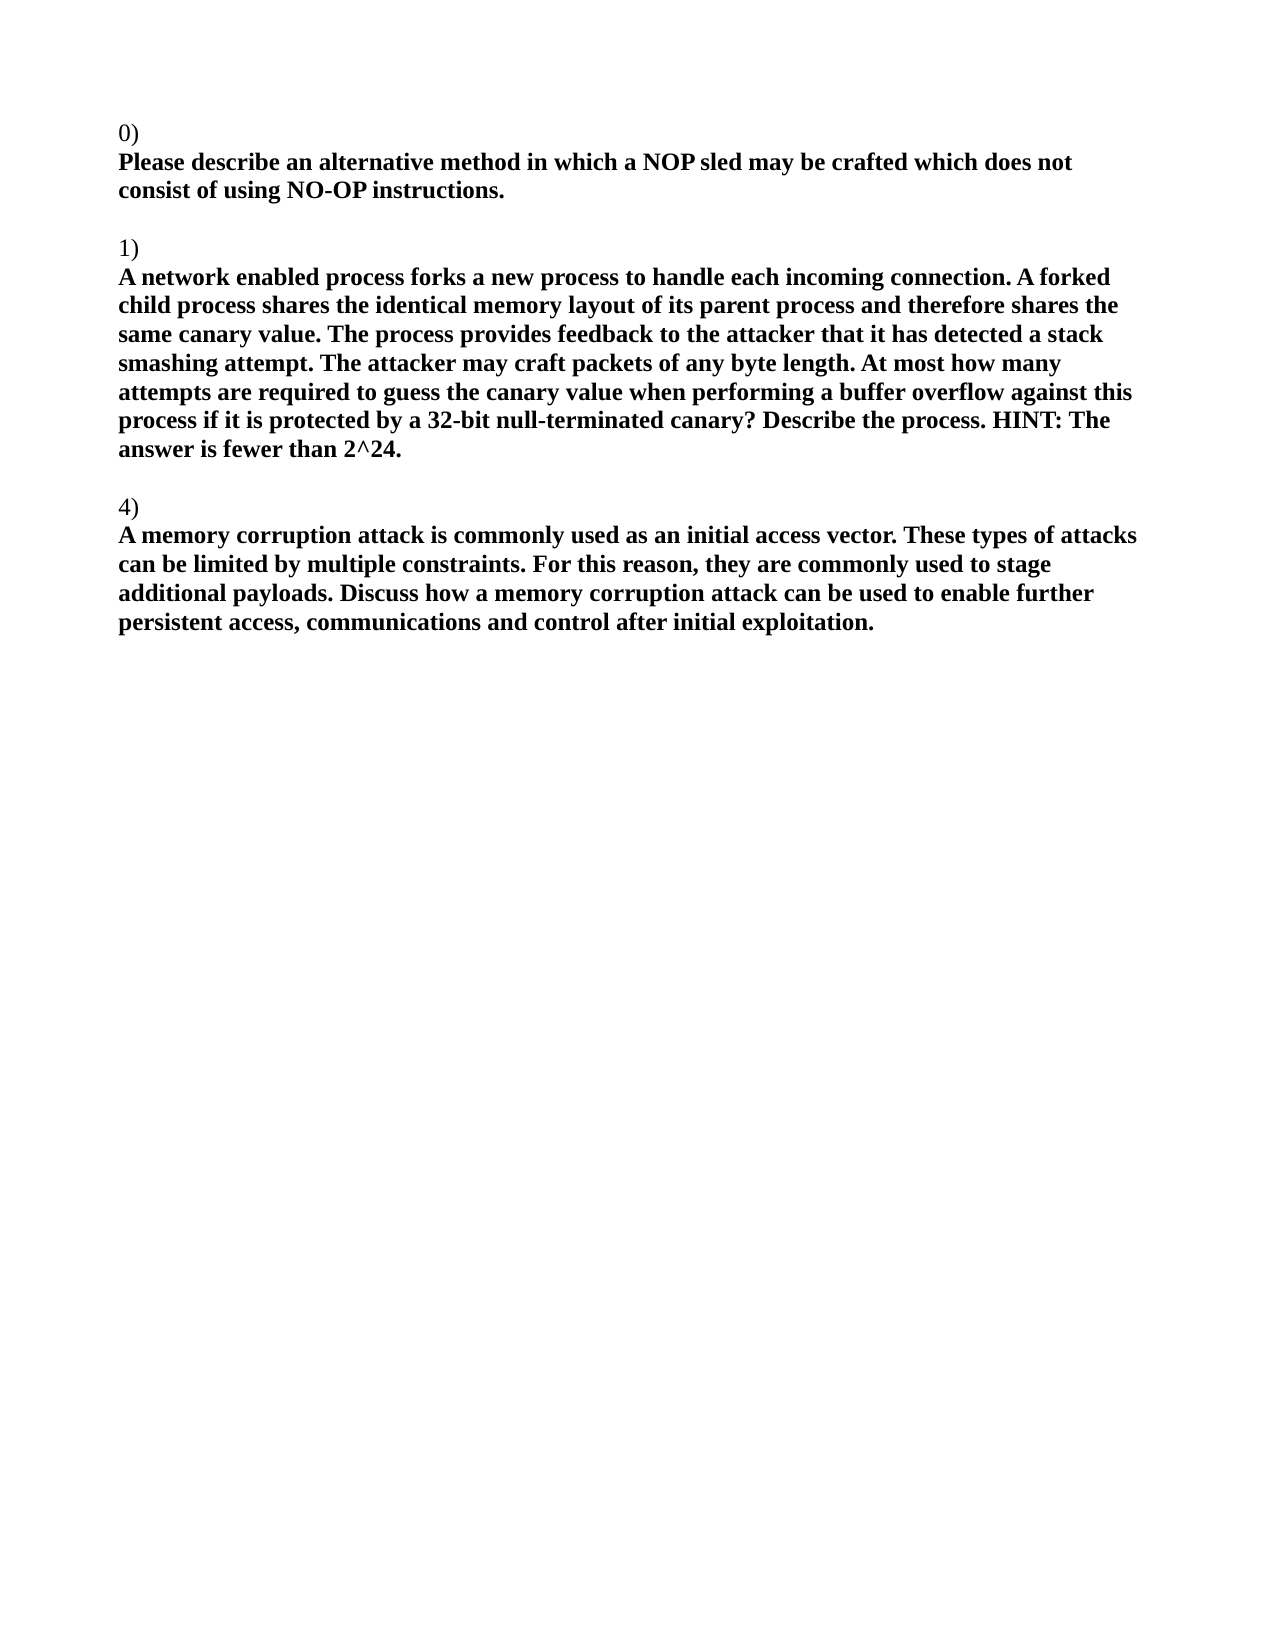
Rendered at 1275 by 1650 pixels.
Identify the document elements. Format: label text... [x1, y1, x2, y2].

text consist of using NO-OP instructions. [118, 176, 1157, 204]
text A memory corruption attack is commonly used as an initial access vector. These types of attacks can be limited by multiple constraints. For this reason, they are commonly used to stage additional payloads. Discuss how a memory corruption attack can be used to enable further persistent access, communications and control after initial exploitation. [118, 521, 1157, 636]
text 1) [118, 233, 1157, 262]
text 4) [118, 492, 1157, 521]
text 0) [118, 118, 1157, 147]
text A network enabled process forks a new process to handle each incoming connection. A forked child process shares the identical memory layout of its parent process and therefore shares the same canary value. The process provides feedback to the attacker that it has detected a stack smashing attempt. The attacker may craft packets of any byte length. At most how many attempts are required to guess the canary value when performing a buffer overflow against this process if it is protected by a 32-bit null-terminated canary? Describe the process. HINT: The answer is fewer than 2^24. [118, 262, 1157, 463]
text Please describe an alternative method in which a NOP sled may be crafted which does not [118, 147, 1157, 176]
